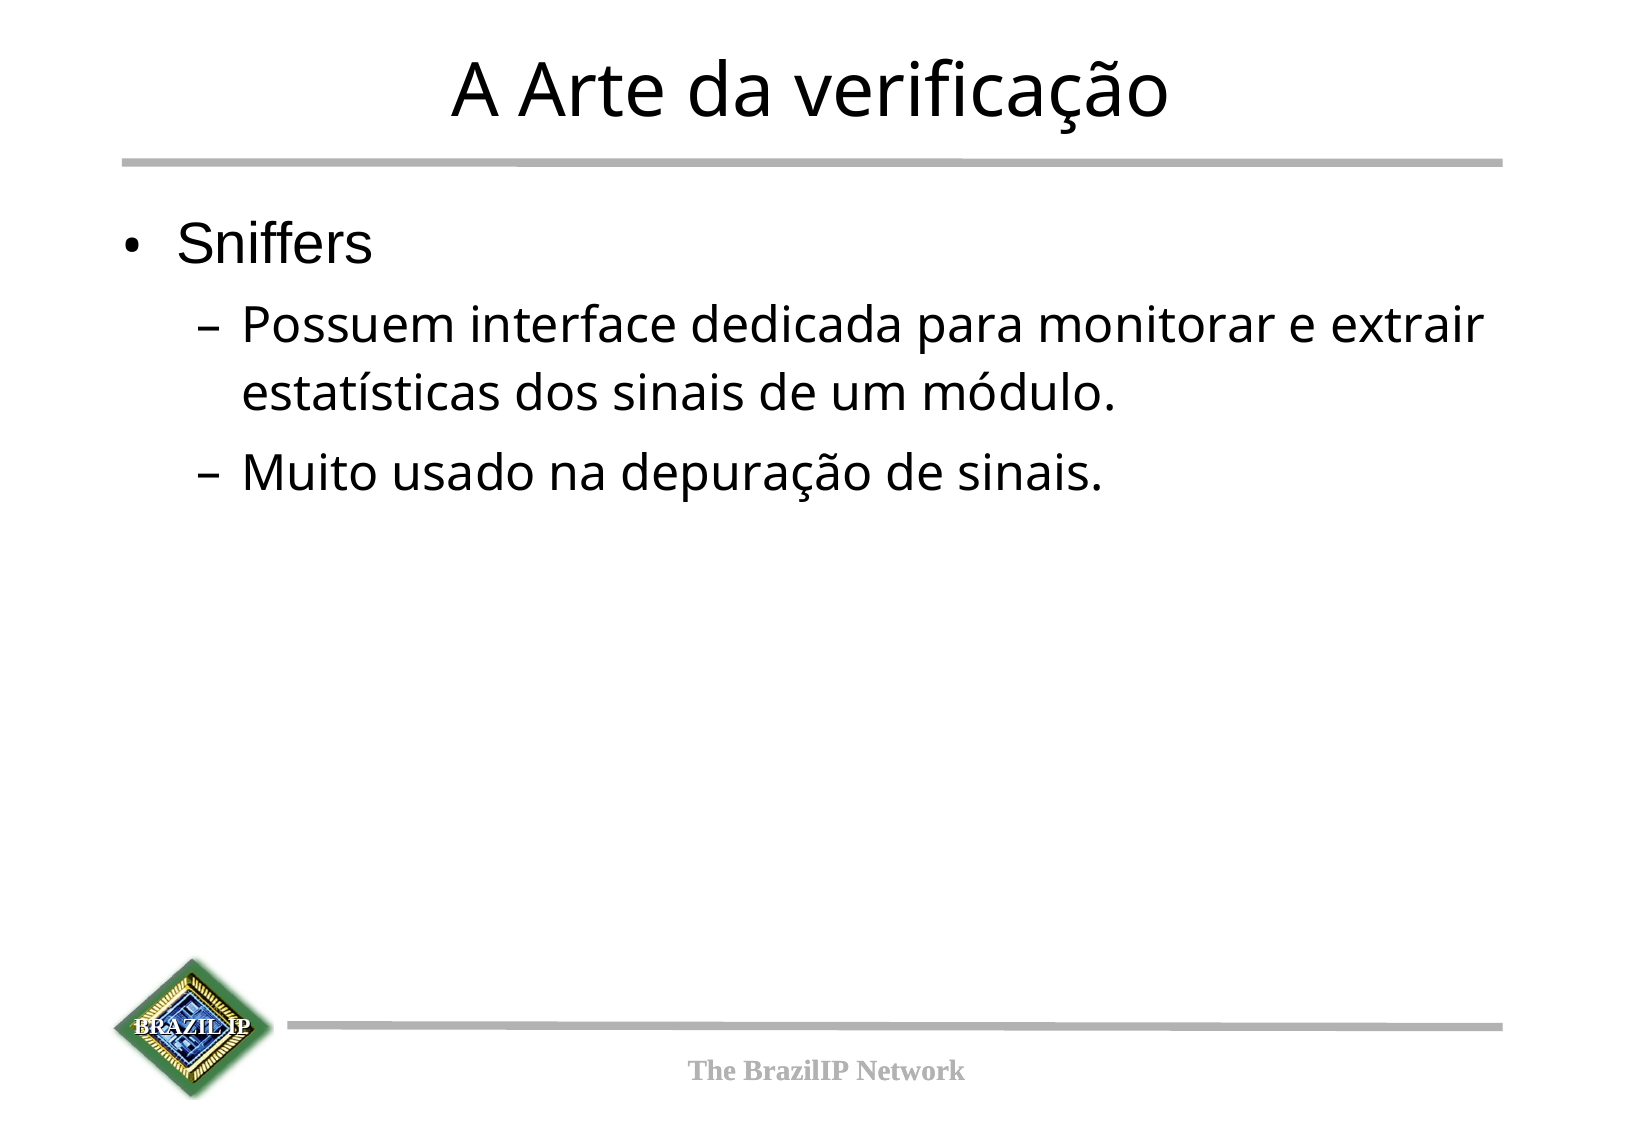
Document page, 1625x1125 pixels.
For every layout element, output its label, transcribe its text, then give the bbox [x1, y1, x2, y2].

title A Arte da verificação [121, 0, 1502, 191]
list Sniffers Possuem interface dedicada para monitorar e extrair estatísticas dos sinais de um módulo. Muito usado na depuração de sinais. [121, 212, 1486, 943]
picture [108, 953, 274, 1100]
